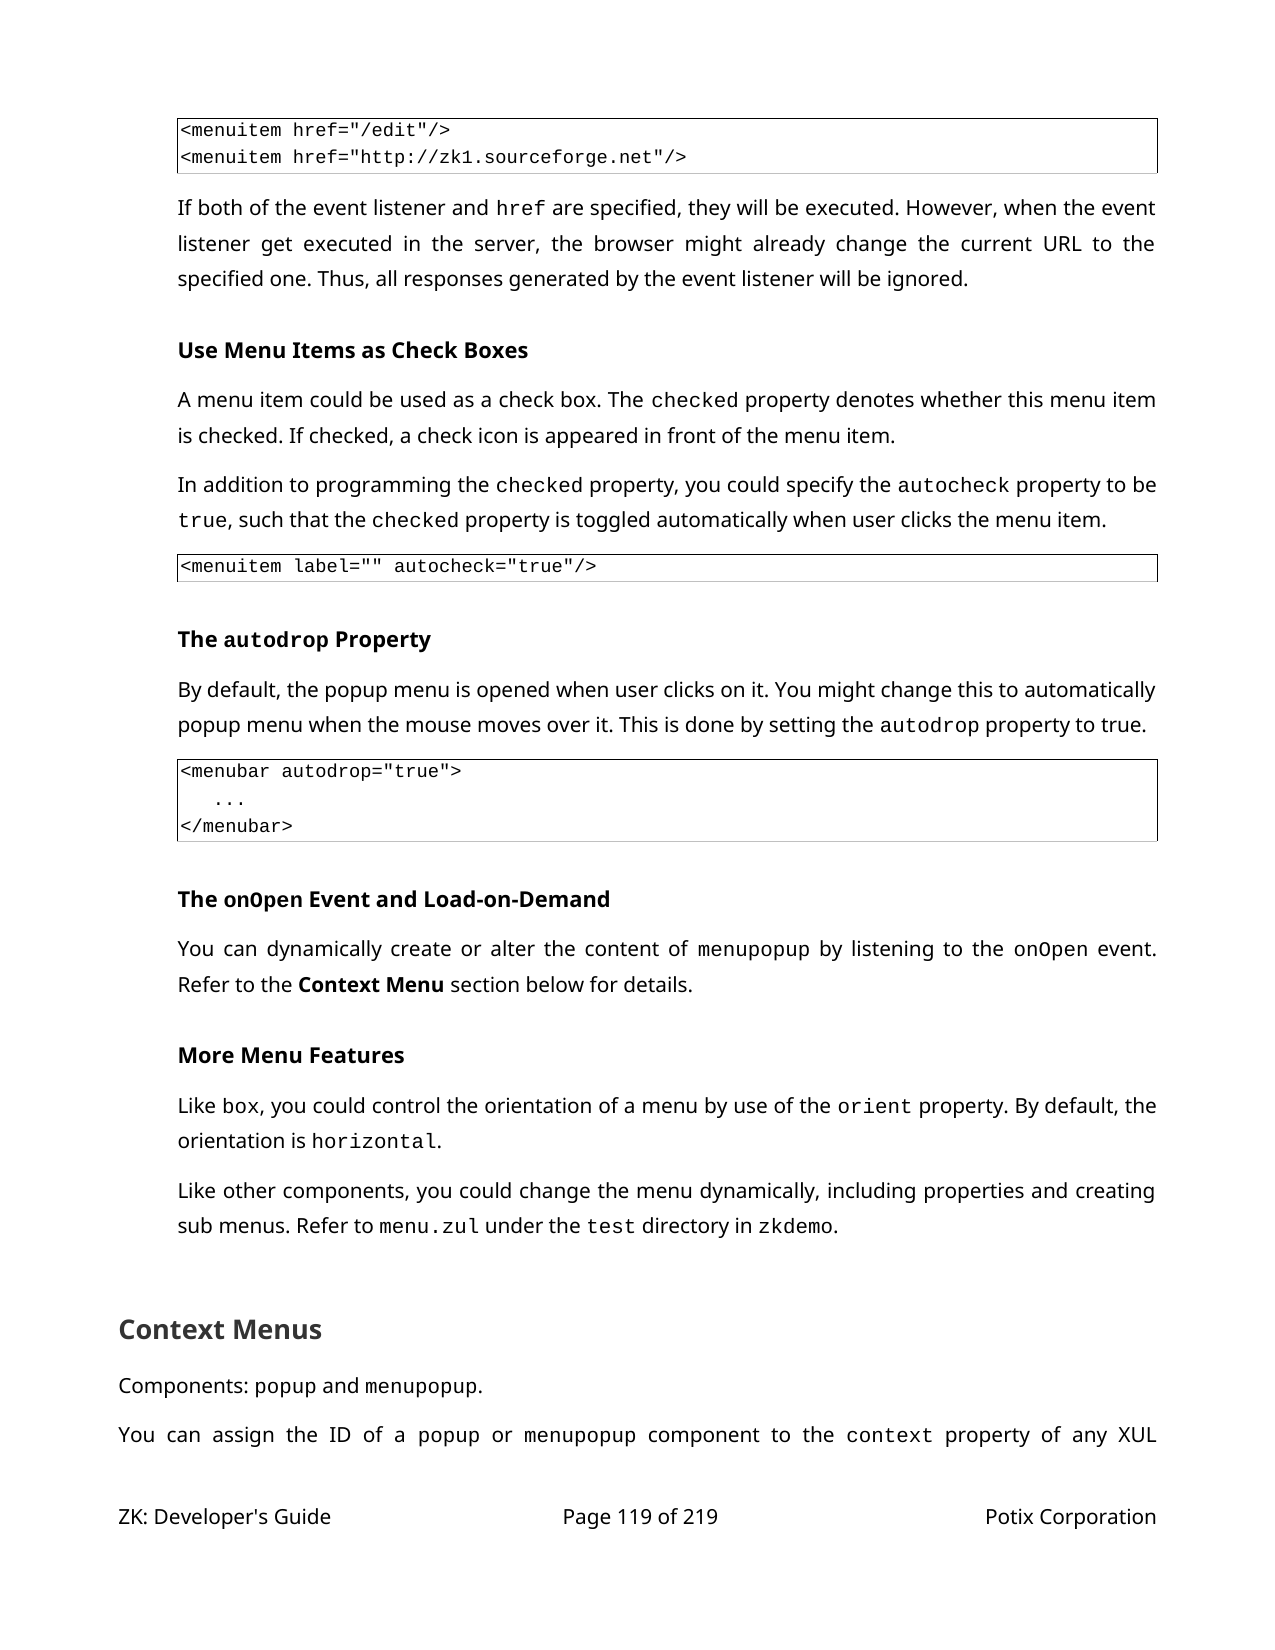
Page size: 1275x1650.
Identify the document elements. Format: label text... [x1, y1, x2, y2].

text <menuitem label="" autocheck="true"/> [178, 555, 1157, 581]
text By default, the popup menu is opened when user clicks on it. You might change this to automatically popup menu when the mouse moves over it. This is done by setting the autodrop property to true. [177, 675, 1157, 739]
text Like box, you could control the orientation of a menu by use of the orient property. By default, the orientation is horizontal. [177, 1091, 1157, 1155]
text If both of the event listener and href are specified, they will be executed. However, when the event listener get executed in the server, the browser might already change the current URL to the specified one. Thus, all responses generated by the event listener will be ignored. [177, 193, 1157, 292]
text Components: popup and menupopup. [118, 1371, 1157, 1399]
text <menuitem href="http://zk1.sourceforge.net"/> [178, 145, 1157, 173]
text Like other components, you could change the menu dynamically, including properties and creating sub menus. Refer to menu.zul under the test directory in zkdemo. [177, 1176, 1157, 1239]
text A menu item could be used as a check box. The checked property denotes whether this menu item is checked. If checked, a check icon is appeared in front of the menu item. [177, 385, 1157, 449]
subtitle Use Menu Items as Check Boxes [177, 335, 1157, 365]
text <menubar autodrop="true"> [178, 760, 1157, 783]
subtitle The autodrop Property [177, 624, 1157, 654]
subtitle More Menu Features [177, 1040, 1157, 1070]
text You can dynamically create or alter the content of menupopup by listening to the onOpen event. Refer to the Context Menu section below for details. [177, 934, 1157, 998]
text You can assign the ID of a popup or menupopup component to the context property of any XUL [118, 1420, 1157, 1448]
text ... [178, 786, 1157, 811]
text In addition to programming the checked property, you could specify the autocheck property to be true, such that the checked property is toggled automatically when user clicks the menu item. [177, 470, 1157, 534]
subtitle The onOpen Event and Load-on-Demand [177, 883, 1157, 913]
subtitle Context Menus [118, 1310, 1157, 1347]
text </menubar> [178, 814, 1157, 841]
text <menuitem href="/edit"/> [178, 119, 1157, 142]
